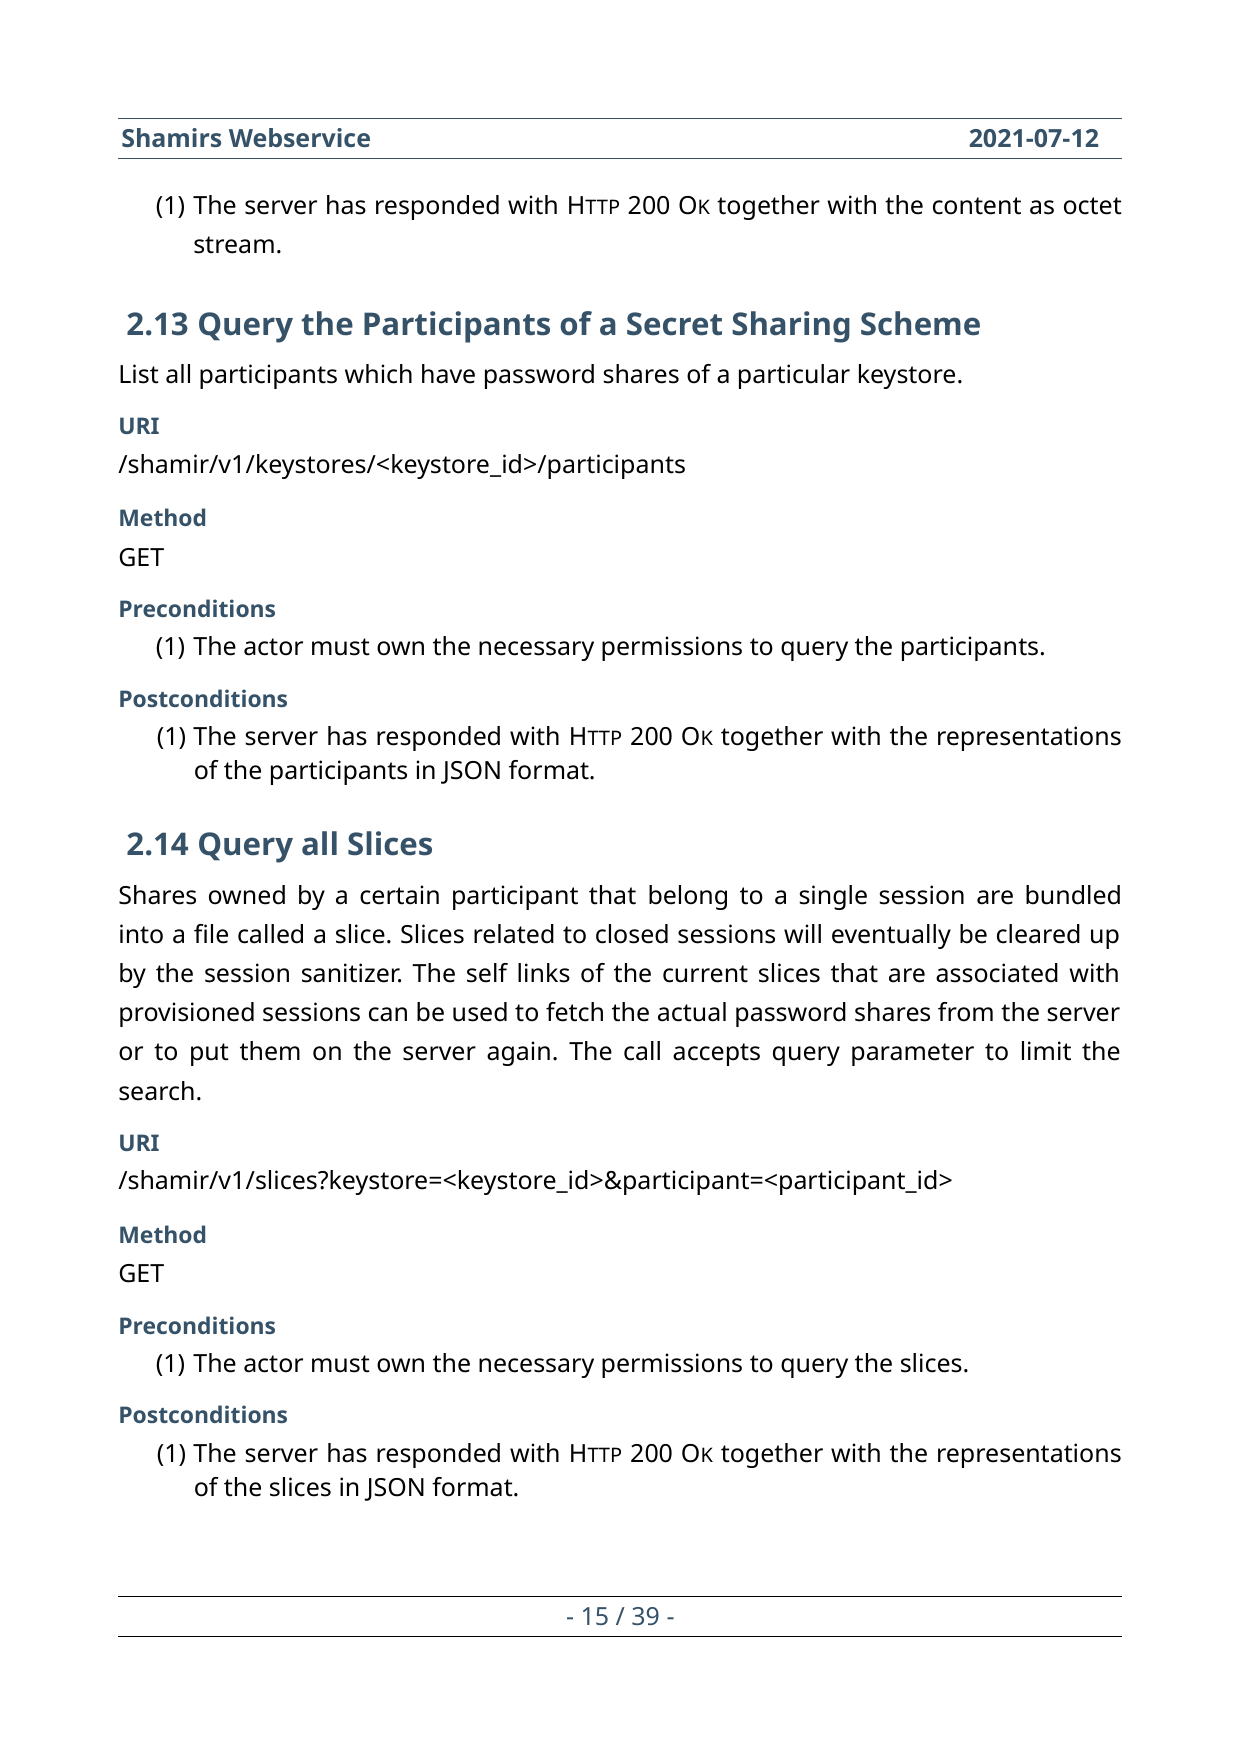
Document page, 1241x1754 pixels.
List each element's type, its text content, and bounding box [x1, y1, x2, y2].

list The actor must own the necessary permissions to query the slices. [156, 1346, 1122, 1379]
text Postconditions [118, 683, 1122, 714]
text /shamir/v1/slices?keystore=<keystore_id>&participant=<participant_id> [118, 1163, 1122, 1197]
list The server has responded with Http 200 Ok together with the representations of the participants in JSON format. [157, 719, 1122, 787]
text Method [118, 1217, 1122, 1251]
list The server has responded with Http 200 Ok together with the representations of the slices in JSON format. [157, 1435, 1122, 1503]
text /shamir/v1/keystores/<keystore_id>/participants [118, 446, 1122, 480]
text Postconditions [118, 1399, 1122, 1431]
text GET [118, 539, 1122, 573]
text URI [118, 1127, 1122, 1158]
text GET [118, 1256, 1122, 1290]
list The actor must own the necessary permissions to query the participants. [156, 629, 1122, 663]
text Preconditions [118, 593, 1122, 624]
text URI [118, 410, 1122, 442]
text List all participants which have password shares of a particular keystore. [118, 357, 1122, 391]
text Shares owned by a certain participant that belong to a single session are bundled into a file called a slice. Slices related to closed sessions will eventually be cleared up by the session sanitizer. The self links of the current slices that are associated with provisioned sessions can be used to fetch the actual password shares from the server or to put them on the server again. The call accepts query parameter to limit the search. [118, 877, 1122, 1107]
text Preconditions [118, 1309, 1122, 1341]
list The server has responded with Http 200 Ok together with the content as octet stream. [156, 188, 1122, 261]
text Method [118, 500, 1122, 534]
subtitle Query all Slices [118, 822, 1122, 865]
subtitle Query the Participants of a Secret Sharing Scheme [118, 301, 1122, 344]
